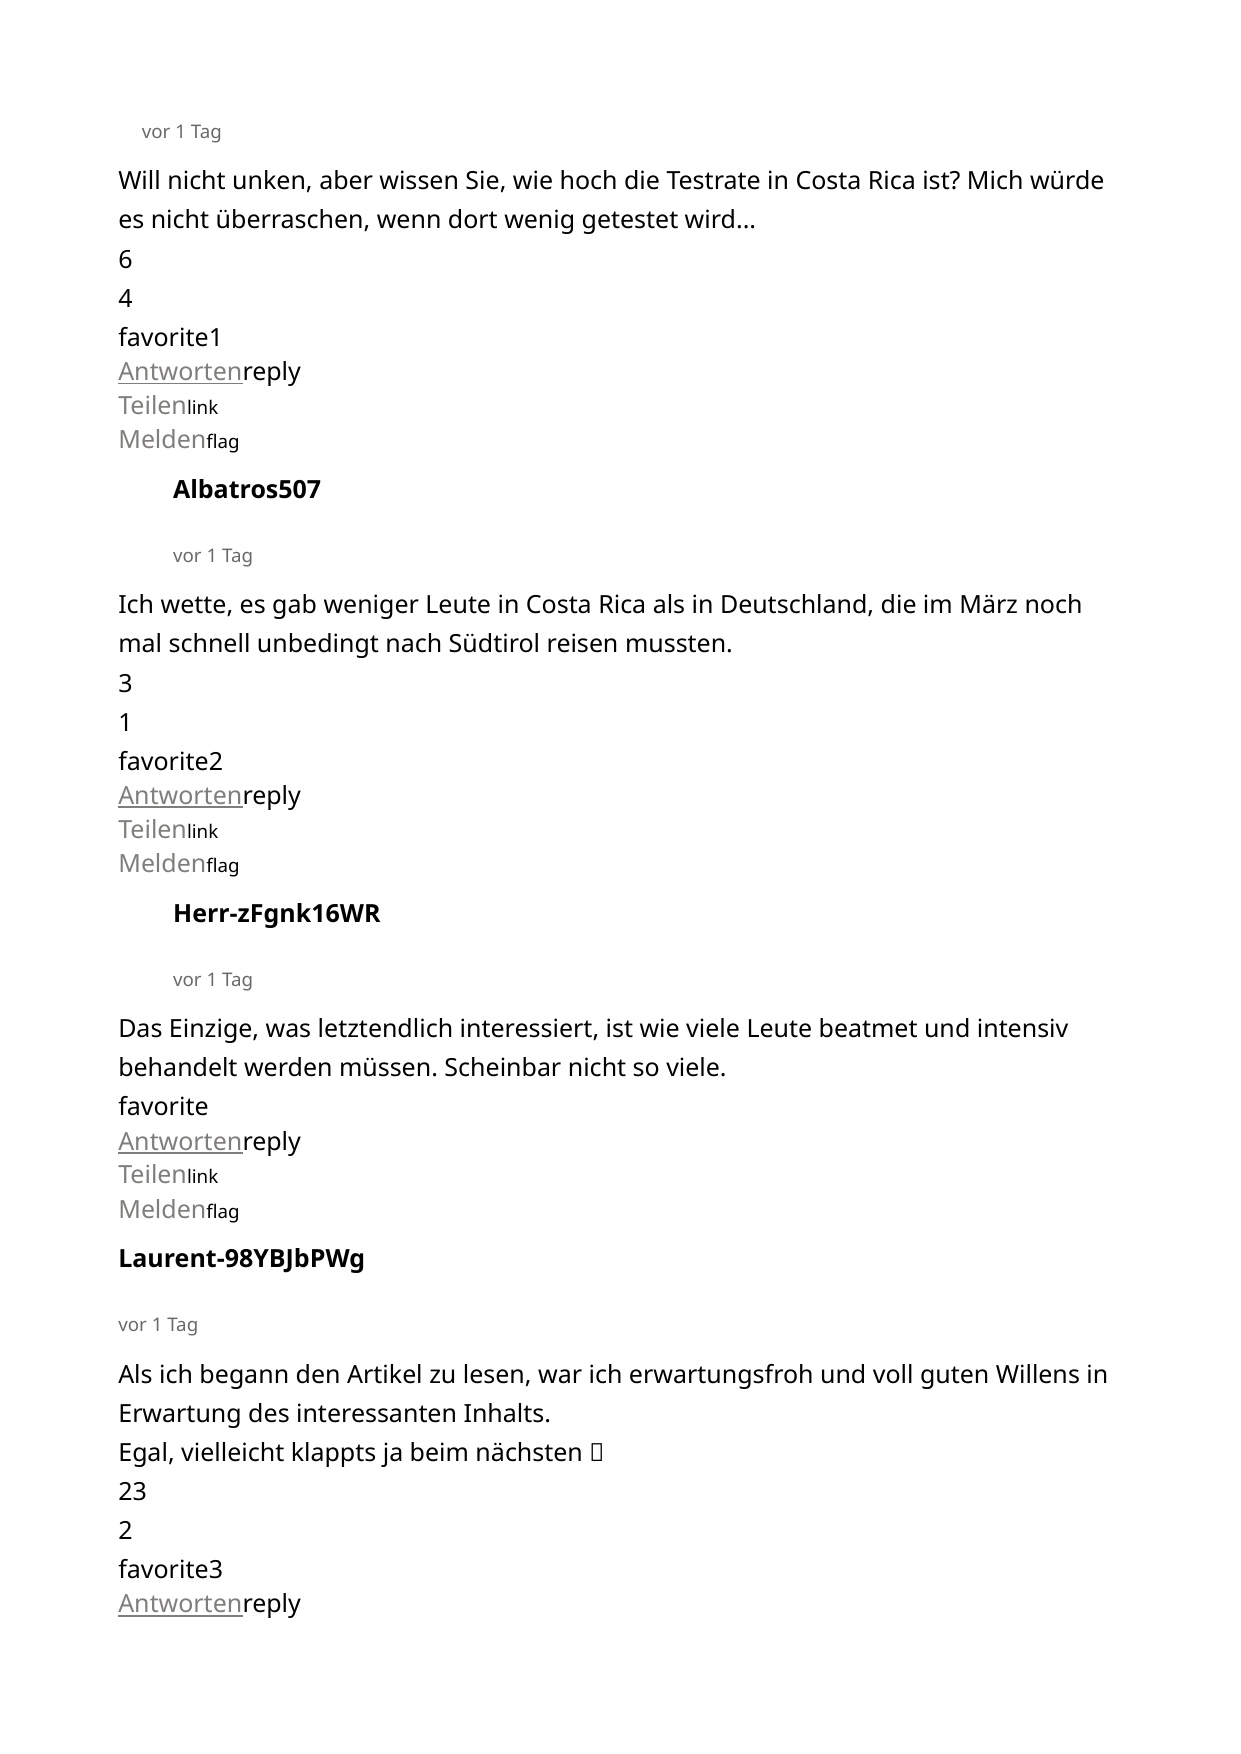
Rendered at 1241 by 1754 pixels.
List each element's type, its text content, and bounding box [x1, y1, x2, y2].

text favorite [118, 1089, 1122, 1123]
text Antwortenreply [118, 354, 1122, 388]
text vor 1 Tag [118, 1311, 1117, 1337]
text Teilenlink [118, 1157, 1122, 1191]
text 1 [118, 704, 1122, 738]
text Herr-zFgnk16WR [173, 895, 1114, 929]
text Meldenflag [118, 1191, 1122, 1225]
text vor 1 Tag [142, 118, 1117, 144]
text Teilenlink [118, 812, 1122, 846]
text favorite2 [118, 743, 1122, 778]
text Will nicht unken, aber wissen Sie, wie hoch die Testrate in Costa Rica ist? Mich würde es nicht überraschen, wenn dort wenig getestet wird... [118, 163, 1122, 236]
text 3 [118, 665, 1122, 699]
text Antwortenreply [118, 1123, 1122, 1157]
text 23 [118, 1474, 1122, 1508]
text vor 1 Tag [173, 966, 1117, 991]
text 4 [118, 281, 1122, 314]
text Antwortenreply [118, 778, 1122, 812]
text favorite1 [118, 320, 1122, 354]
text Als ich begann den Artikel zu lesen, war ich erwartungsfroh und voll guten Willens in Erwartung des interessanten Inhalts. Egal, vielleicht klappts ja beim nächsten 🙂 [118, 1356, 1122, 1469]
text Ich wette, es gab weniger Leute in Costa Rica als in Deutschland, die im März noch mal schnell unbedingt nach Südtirol reisen mussten. [118, 587, 1122, 660]
text favorite3 [118, 1552, 1122, 1586]
text 2 [118, 1513, 1122, 1547]
text 6 [118, 241, 1122, 275]
text Teilenlink [118, 388, 1122, 422]
text Meldenflag [118, 846, 1122, 880]
text vor 1 Tag [173, 542, 1117, 567]
text Albatros507 [173, 472, 1114, 506]
text Das Einzige, was letztendlich interessiert, ist wie viele Leute beatmet und intensiv behandelt werden müssen. Scheinbar nicht so viele. [118, 1011, 1122, 1084]
text Meldenflag [118, 422, 1122, 456]
text Antwortenreply [118, 1586, 1122, 1620]
text Laurent-98YBJbPWg [118, 1241, 1114, 1275]
